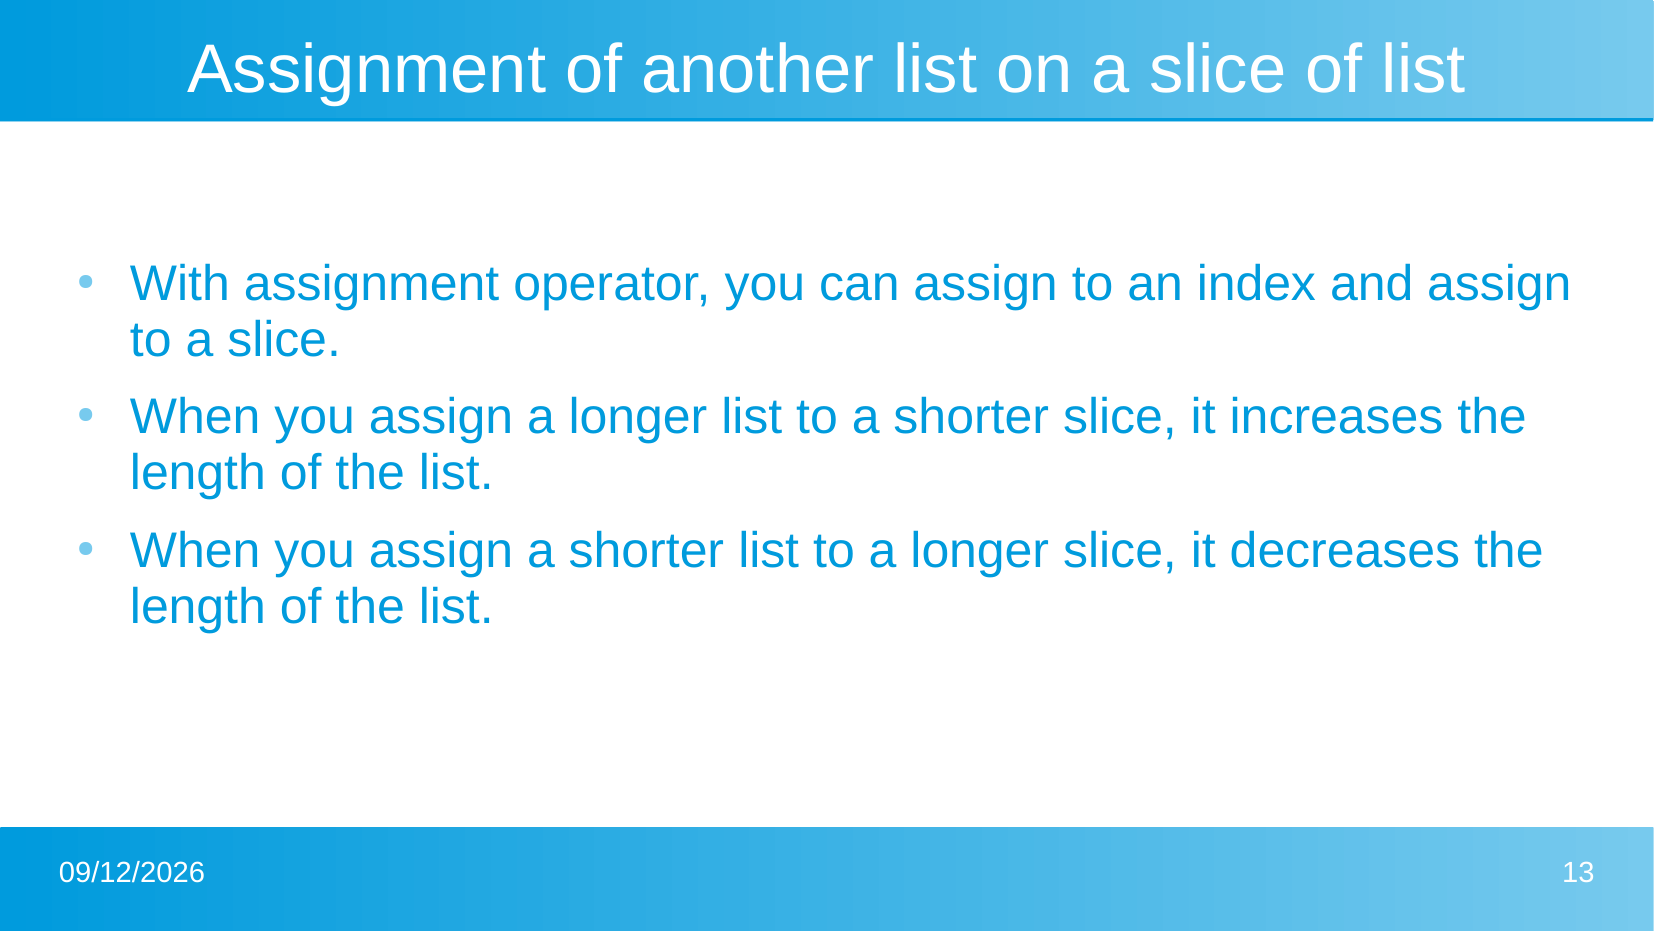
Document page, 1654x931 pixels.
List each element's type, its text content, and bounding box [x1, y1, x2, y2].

title Assignment of another list on a slice of list [59, 29, 1595, 108]
list With assignment operator, you can assign to an index and assign to a slice. When you assign a longer list to a shorter slice, it increases the length of the list. When you assign a shorter list to a longer slice, it decreases the length of the list. [59, 177, 1595, 768]
